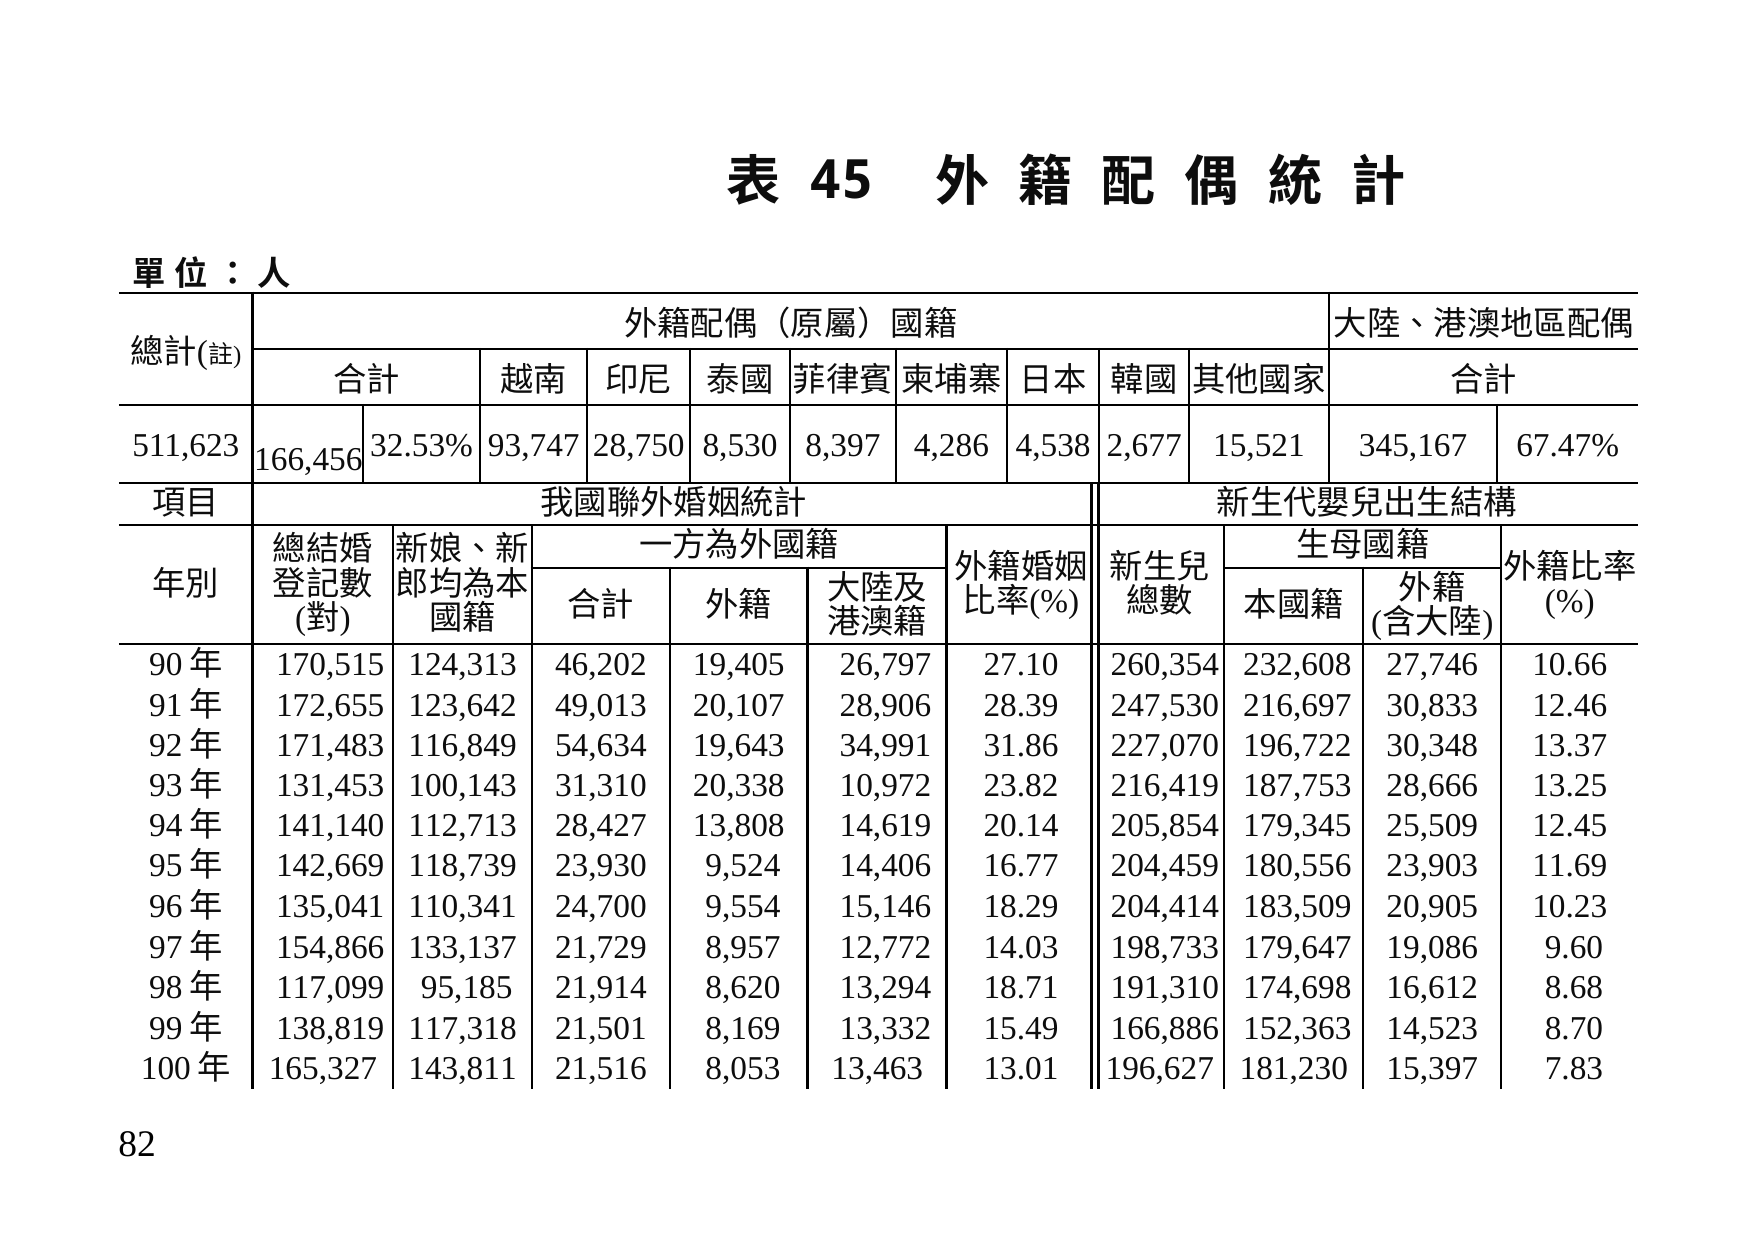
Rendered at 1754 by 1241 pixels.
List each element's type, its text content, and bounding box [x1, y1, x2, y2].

table_cell 外籍 (含大陸) [1364, 569, 1500, 643]
table_cell 日本 [1008, 350, 1098, 404]
table_cell 92年 [119, 726, 251, 766]
table_cell 135,041 [254, 887, 392, 928]
table_cell 232,608 [1225, 645, 1362, 686]
table_cell 183,509 [1225, 887, 1362, 928]
table_cell 172,655 [254, 686, 392, 726]
table_cell 20.14 [948, 806, 1090, 846]
table_cell 大陸及 港澳籍 [809, 569, 945, 643]
table_cell 8,620 [671, 969, 806, 1009]
table_cell 32.53% [364, 406, 479, 482]
table_cell 46,202 [533, 645, 669, 686]
table_cell 131,453 [254, 766, 392, 806]
table_cell 179,345 [1225, 806, 1362, 846]
table_cell 28.39 [948, 686, 1090, 726]
table_cell 4,286 [897, 406, 1006, 482]
table_header 外籍配偶（原屬）國籍 [254, 294, 1328, 348]
table_cell 260,354 [1100, 645, 1223, 686]
table_cell 菲律賓 [791, 350, 895, 404]
table_cell 100年 [119, 1049, 251, 1089]
table_cell 合計 [1330, 350, 1638, 404]
table_cell 合計 [254, 350, 479, 404]
table_cell 13,332 [809, 1009, 945, 1049]
table_cell 98年 [119, 969, 251, 1009]
table_cell 27.10 [948, 645, 1090, 686]
table_cell 9.60 [1502, 928, 1638, 968]
table_cell 30,348 [1364, 726, 1500, 766]
table_cell 16,612 [1364, 969, 1500, 1009]
table_cell 117,099 [254, 969, 392, 1009]
table_cell 15.49 [948, 1009, 1090, 1049]
table_cell 13,808 [671, 806, 806, 846]
table_cell 25,509 [1364, 806, 1500, 846]
table_cell 21,729 [533, 928, 669, 968]
table_cell 216,697 [1225, 686, 1362, 726]
table_cell 143,811 [394, 1049, 531, 1089]
table_cell 18.29 [948, 887, 1090, 928]
table_cell 生母國籍 [1225, 526, 1500, 567]
table_cell 15,146 [809, 887, 945, 928]
table_cell 196,627 [1100, 1049, 1223, 1089]
table_cell 205,854 [1100, 806, 1223, 846]
table_cell 20,107 [671, 686, 806, 726]
table_cell 54,634 [533, 726, 669, 766]
table_cell 8,053 [671, 1049, 806, 1089]
table_cell 越南 [481, 350, 586, 404]
table_cell 90年 [119, 645, 251, 686]
table_cell 8,397 [791, 406, 895, 482]
table_cell 20,338 [671, 766, 806, 806]
table_cell 174,698 [1225, 969, 1362, 1009]
table_cell 2,677 [1100, 406, 1188, 482]
table_cell 28,750 [588, 406, 689, 482]
table_cell 12,772 [809, 928, 945, 968]
table_cell 171,483 [254, 726, 392, 766]
table_cell 19,405 [671, 645, 806, 686]
table_cell 166,886 [1100, 1009, 1223, 1049]
table_header 總計(註) [119, 294, 251, 404]
table_cell 30,833 [1364, 686, 1500, 726]
table_cell 198,733 [1100, 928, 1223, 968]
table_cell 196,722 [1225, 726, 1362, 766]
table_cell 泰國 [691, 350, 789, 404]
table_cell 14.03 [948, 928, 1090, 968]
table_cell 170,515 [254, 645, 392, 686]
table_cell 韓國 [1100, 350, 1188, 404]
table_cell 13,294 [809, 969, 945, 1009]
table_cell 新生兒 總數 [1100, 526, 1223, 643]
table_cell 118,739 [394, 846, 531, 887]
table_cell 本國籍 [1225, 569, 1362, 643]
table_cell 94年 [119, 806, 251, 846]
table_cell 123,642 [394, 686, 531, 726]
table_cell 191,310 [1100, 969, 1223, 1009]
table_cell 8.70 [1502, 1009, 1638, 1049]
table_cell 8,530 [691, 406, 789, 482]
table_cell 116,849 [394, 726, 531, 766]
table_cell 項目 [119, 484, 251, 524]
table_cell 15,397 [1364, 1049, 1500, 1089]
table_cell 166,456 [254, 406, 362, 482]
table_cell 142,669 [254, 846, 392, 887]
table_cell 新娘、新 郎均為本 國籍 [394, 526, 531, 643]
table_cell 34,991 [809, 726, 945, 766]
table_cell 28,906 [809, 686, 945, 726]
table_cell 204,414 [1100, 887, 1223, 928]
table_cell 21,516 [533, 1049, 669, 1089]
table_header 大陸、港澳地區配偶 [1330, 294, 1638, 348]
table_cell 14,619 [809, 806, 945, 846]
subtitle 表45 外籍配偶統計 單位：人 [128, 104, 1628, 292]
table_cell 其他國家 [1190, 350, 1328, 404]
table_cell 7.83 [1502, 1049, 1638, 1089]
table_cell 16.77 [948, 846, 1090, 887]
table_cell 95年 [119, 846, 251, 887]
table_cell 133,137 [394, 928, 531, 968]
table_cell 138,819 [254, 1009, 392, 1049]
table_cell 印尼 [588, 350, 689, 404]
table_cell 我國聯外婚姻統計 [254, 484, 1090, 524]
table_cell 31.86 [948, 726, 1090, 766]
table_cell 9,524 [671, 846, 806, 887]
table_cell 165,327 [254, 1049, 392, 1089]
table_cell 14,523 [1364, 1009, 1500, 1049]
table_cell 14,406 [809, 846, 945, 887]
table_cell 117,318 [394, 1009, 531, 1049]
table_cell 13,463 [809, 1049, 945, 1089]
table_cell 外籍 [671, 569, 806, 643]
table_cell 91年 [119, 686, 251, 726]
table_cell 180,556 [1225, 846, 1362, 887]
table_cell 23,930 [533, 846, 669, 887]
table_cell 4,538 [1008, 406, 1098, 482]
table_cell 26,797 [809, 645, 945, 686]
table_cell 8.68 [1502, 969, 1638, 1009]
table_cell 23.82 [948, 766, 1090, 806]
table_cell 93,747 [481, 406, 586, 482]
table_cell 227,070 [1100, 726, 1223, 766]
table_cell 141,140 [254, 806, 392, 846]
table_cell 345,167 [1330, 406, 1496, 482]
table_cell 9,554 [671, 887, 806, 928]
table_cell 外籍婚姻 比率(%) [948, 526, 1090, 643]
table_cell 8,957 [671, 928, 806, 968]
table_cell 13.25 [1502, 766, 1638, 806]
table_cell 12.46 [1502, 686, 1638, 726]
table_cell 19,643 [671, 726, 806, 766]
table_cell 181,230 [1225, 1049, 1362, 1089]
table_cell 8,169 [671, 1009, 806, 1049]
table_cell 新生代嬰兒出生結構 [1100, 484, 1638, 524]
table_cell 一方為外國籍 [533, 526, 945, 567]
table_cell 110,341 [394, 887, 531, 928]
table_cell 99年 [119, 1009, 251, 1049]
table_cell 49,013 [533, 686, 669, 726]
table_cell 97年 [119, 928, 251, 968]
table_cell 124,313 [394, 645, 531, 686]
table_cell 112,713 [394, 806, 531, 846]
table_cell 95,185 [394, 969, 531, 1009]
table_cell 96年 [119, 887, 251, 928]
table_cell 187,753 [1225, 766, 1362, 806]
table_cell 18.71 [948, 969, 1090, 1009]
table_cell 23,903 [1364, 846, 1500, 887]
table_cell 13.01 [948, 1049, 1090, 1089]
table_cell 204,459 [1100, 846, 1223, 887]
table_cell 年別 [119, 526, 251, 643]
table_cell 10.23 [1502, 887, 1638, 928]
table_cell 19,086 [1364, 928, 1500, 968]
table_cell 93年 [119, 766, 251, 806]
table_cell 20,905 [1364, 887, 1500, 928]
table_cell 31,310 [533, 766, 669, 806]
table_cell 合計 [533, 569, 669, 643]
table_cell 11.69 [1502, 846, 1638, 887]
table_cell 216,419 [1100, 766, 1223, 806]
table_cell 27,746 [1364, 645, 1500, 686]
table_cell 179,647 [1225, 928, 1362, 968]
table_cell 10.66 [1502, 645, 1638, 686]
table_cell 511,623 [119, 406, 251, 482]
table_cell 247,530 [1100, 686, 1223, 726]
table_cell 總結婚 登記數 (對) [254, 526, 392, 643]
table_cell 10,972 [809, 766, 945, 806]
table_cell 28,666 [1364, 766, 1500, 806]
table_cell 21,914 [533, 969, 669, 1009]
table_cell 12.45 [1502, 806, 1638, 846]
table_cell 28,427 [533, 806, 669, 846]
table_cell 15,521 [1190, 406, 1328, 482]
table_cell 67.47% [1498, 406, 1638, 482]
table_cell 13.37 [1502, 726, 1638, 766]
table_cell 100,143 [394, 766, 531, 806]
table_cell 154,866 [254, 928, 392, 968]
table_cell 152,363 [1225, 1009, 1362, 1049]
table_cell 21,501 [533, 1009, 669, 1049]
table_cell 外籍比率(%) [1502, 526, 1638, 643]
table_cell 柬埔寨 [897, 350, 1006, 404]
table_cell 24,700 [533, 887, 669, 928]
